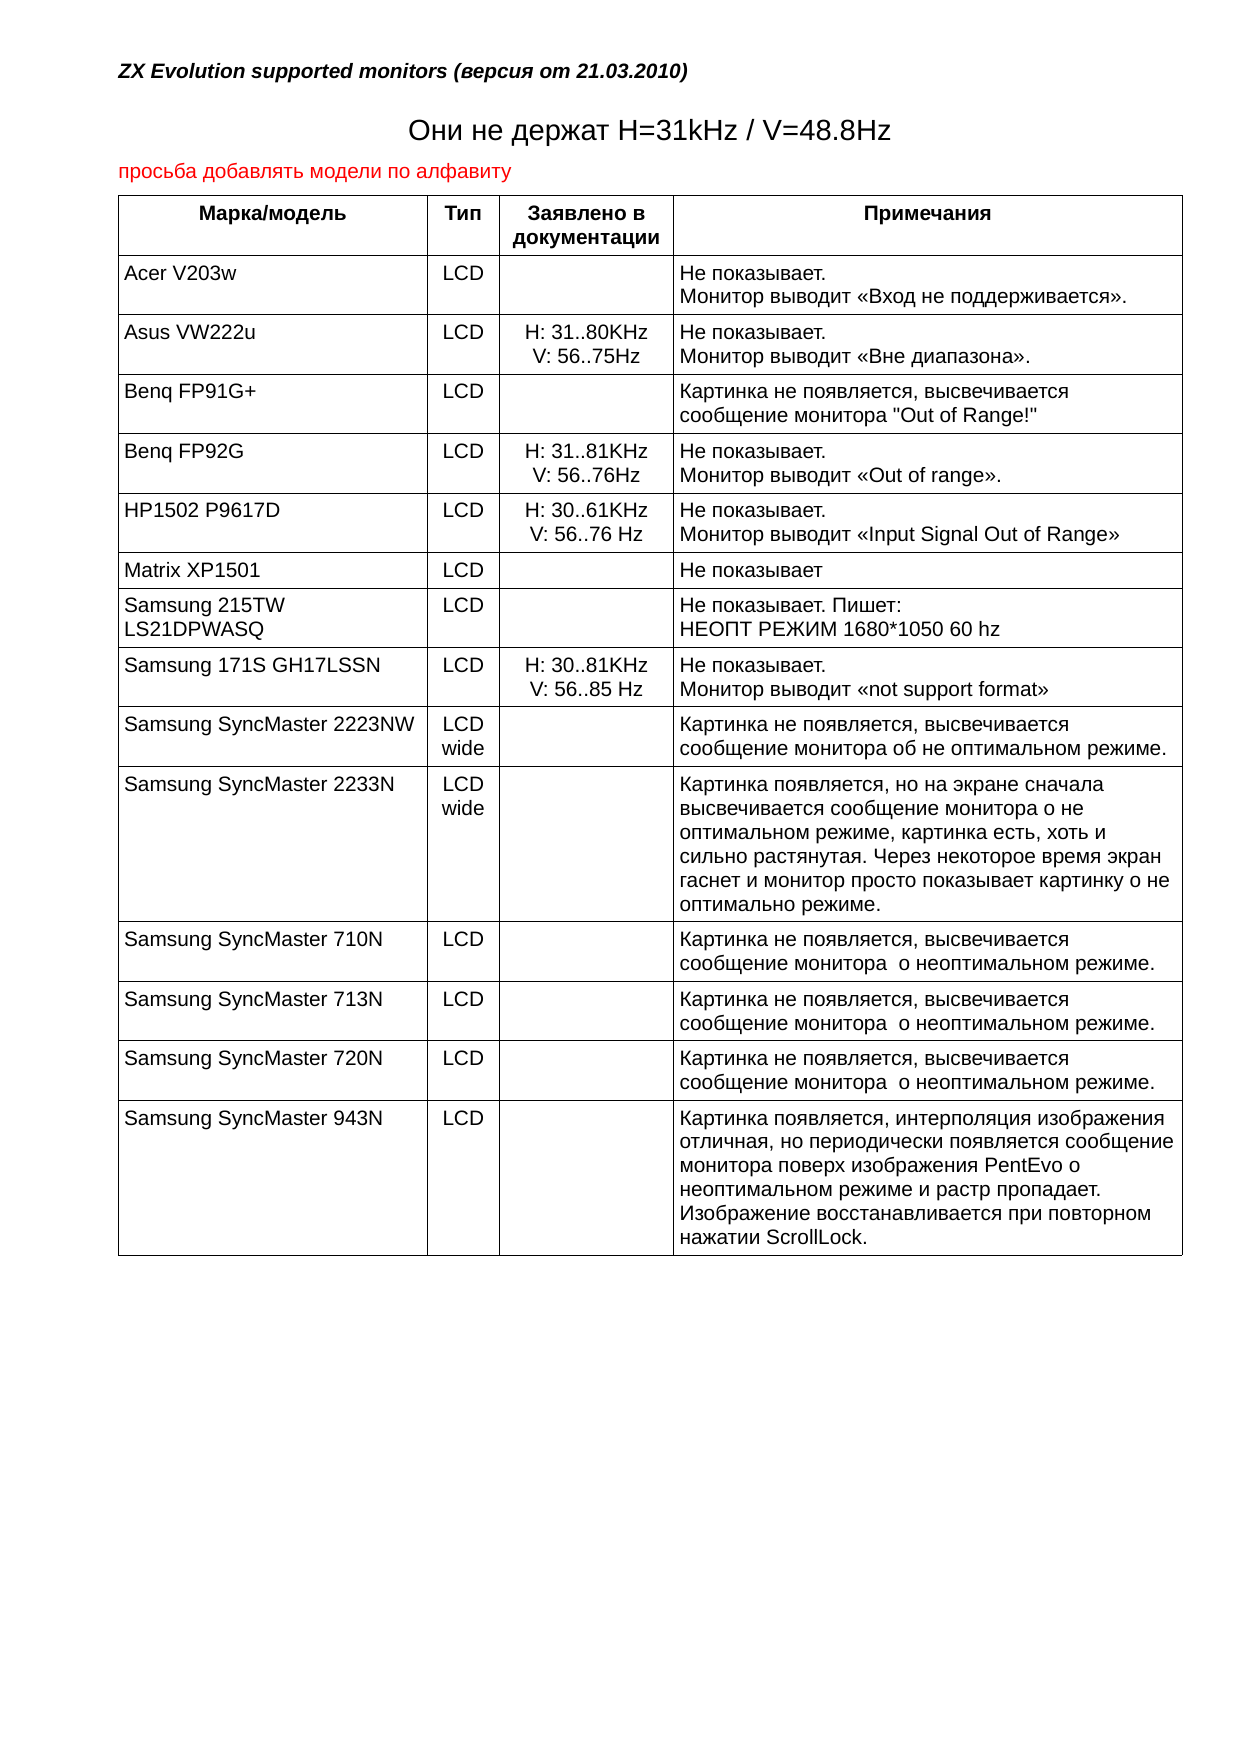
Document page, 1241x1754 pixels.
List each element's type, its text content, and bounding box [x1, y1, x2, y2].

table_cell Samsung 215TW LS21DPWASQ [119, 589, 427, 647]
table_cell LCD [428, 648, 499, 706]
table_cell Не показывает. Монитор выводит «not support format» [674, 648, 1182, 706]
table_cell HP1502 P9617D [119, 494, 427, 552]
table_cell Matrix XP1501 [119, 553, 427, 587]
table_header Тип [428, 196, 499, 254]
table_cell Samsung SyncMaster 713N [119, 982, 427, 1040]
table_cell LCD [428, 553, 499, 587]
table_cell Не показывает. Пишет: НЕОПТ РЕЖИМ 1680*1050 60 hz [674, 589, 1182, 647]
table_header Примечания [674, 196, 1182, 254]
table_cell LCD [428, 434, 499, 492]
table_cell Не показывает. Монитор выводит «Вход не поддерживается». [674, 256, 1182, 314]
table_cell LCD [428, 589, 499, 647]
table_cell LCD [428, 494, 499, 552]
table_header Марка/модель [119, 196, 427, 254]
text просьба добавлять модели по алфавиту [118, 158, 1181, 182]
table_cell [500, 922, 673, 981]
table_header Заявлено в документации [500, 196, 673, 254]
table_cell LCD [428, 982, 499, 1040]
table_cell [500, 1101, 673, 1255]
table_cell Benq FP92G [119, 434, 427, 492]
table_cell [500, 553, 673, 587]
table_cell Картинка появляется, интерполяция изображения отличная, но периодически появляется сообщение монитора поверх изображения PentEvo о неоптимальном режиме и растр пропадает. Изображение восстанавливается при повторном нажатии ScrollLock. [674, 1101, 1182, 1255]
table_cell Samsung SyncMaster 710N [119, 922, 427, 981]
table_cell Samsung SyncMaster 2223NW [119, 707, 427, 766]
table_cell Samsung 171S GH17LSSN [119, 648, 427, 706]
table_cell Картинка не появляется, высвечивается сообщение монитора о неоптимальном режиме. [674, 922, 1182, 981]
table_cell Не показывает. Монитор выводит «Out of range». [674, 434, 1182, 492]
table_cell H: 30..81KHz V: 56..85 Hz [500, 648, 673, 706]
table_cell Картинка не появляется, высвечивается сообщение монитора об не оптимальном режиме. [674, 707, 1182, 766]
table_cell [500, 375, 673, 433]
table_cell H: 30..61KHz V: 56..76 Hz [500, 494, 673, 552]
table_cell LCD [428, 375, 499, 433]
table_cell LCD [428, 1101, 499, 1255]
table_cell LCD [428, 922, 499, 981]
table_cell [500, 1041, 673, 1099]
table_cell Acer V203w [119, 256, 427, 314]
text Они не держат H=31kHz / V=48.8Hz [118, 112, 1181, 146]
table_cell H: 31..80KHz V: 56..75Hz [500, 315, 673, 373]
table_cell LCD [428, 1041, 499, 1099]
table_cell Не показывает. Монитор выводит «Вне диапазона». [674, 315, 1182, 373]
table_cell [500, 707, 673, 766]
table_cell Samsung SyncMaster 720N [119, 1041, 427, 1099]
table_cell LCD wide [428, 767, 499, 921]
table_cell LCD [428, 315, 499, 373]
table_cell Benq FP91G+ [119, 375, 427, 433]
table_cell Картинка не появляется, высвечивается сообщение монитора о неоптимальном режиме. [674, 982, 1182, 1040]
table_cell Картинка не появляется, высвечивается сообщение монитора о неоптимальном режиме. [674, 1041, 1182, 1099]
table_cell Asus VW222u [119, 315, 427, 373]
table_cell LCD wide [428, 707, 499, 766]
table_cell Не показывает [674, 553, 1182, 587]
table_cell Не показывает. Монитор выводит «Input Signal Out of Range» [674, 494, 1182, 552]
table_cell Картинка не появляется, высвечивается сообщение монитора "Out of Range!" [674, 375, 1182, 433]
table_cell Samsung SyncMaster 943N [119, 1101, 427, 1255]
table_cell [500, 589, 673, 647]
table_cell H: 31..81KHz V: 56..76Hz [500, 434, 673, 492]
table_cell Картинка появляется, но на экране сначала высвечивается сообщение монитора о не оптимальном режиме, картинка есть, хоть и сильно растянутая. Через некоторое время экран гаснет и монитор просто показывает картинку о не оптимально режиме. [674, 767, 1182, 921]
table_cell [500, 256, 673, 314]
table_cell LCD [428, 256, 499, 314]
table_cell [500, 767, 673, 921]
table_cell [500, 982, 673, 1040]
table_cell Samsung SyncMaster 2233N [119, 767, 427, 921]
